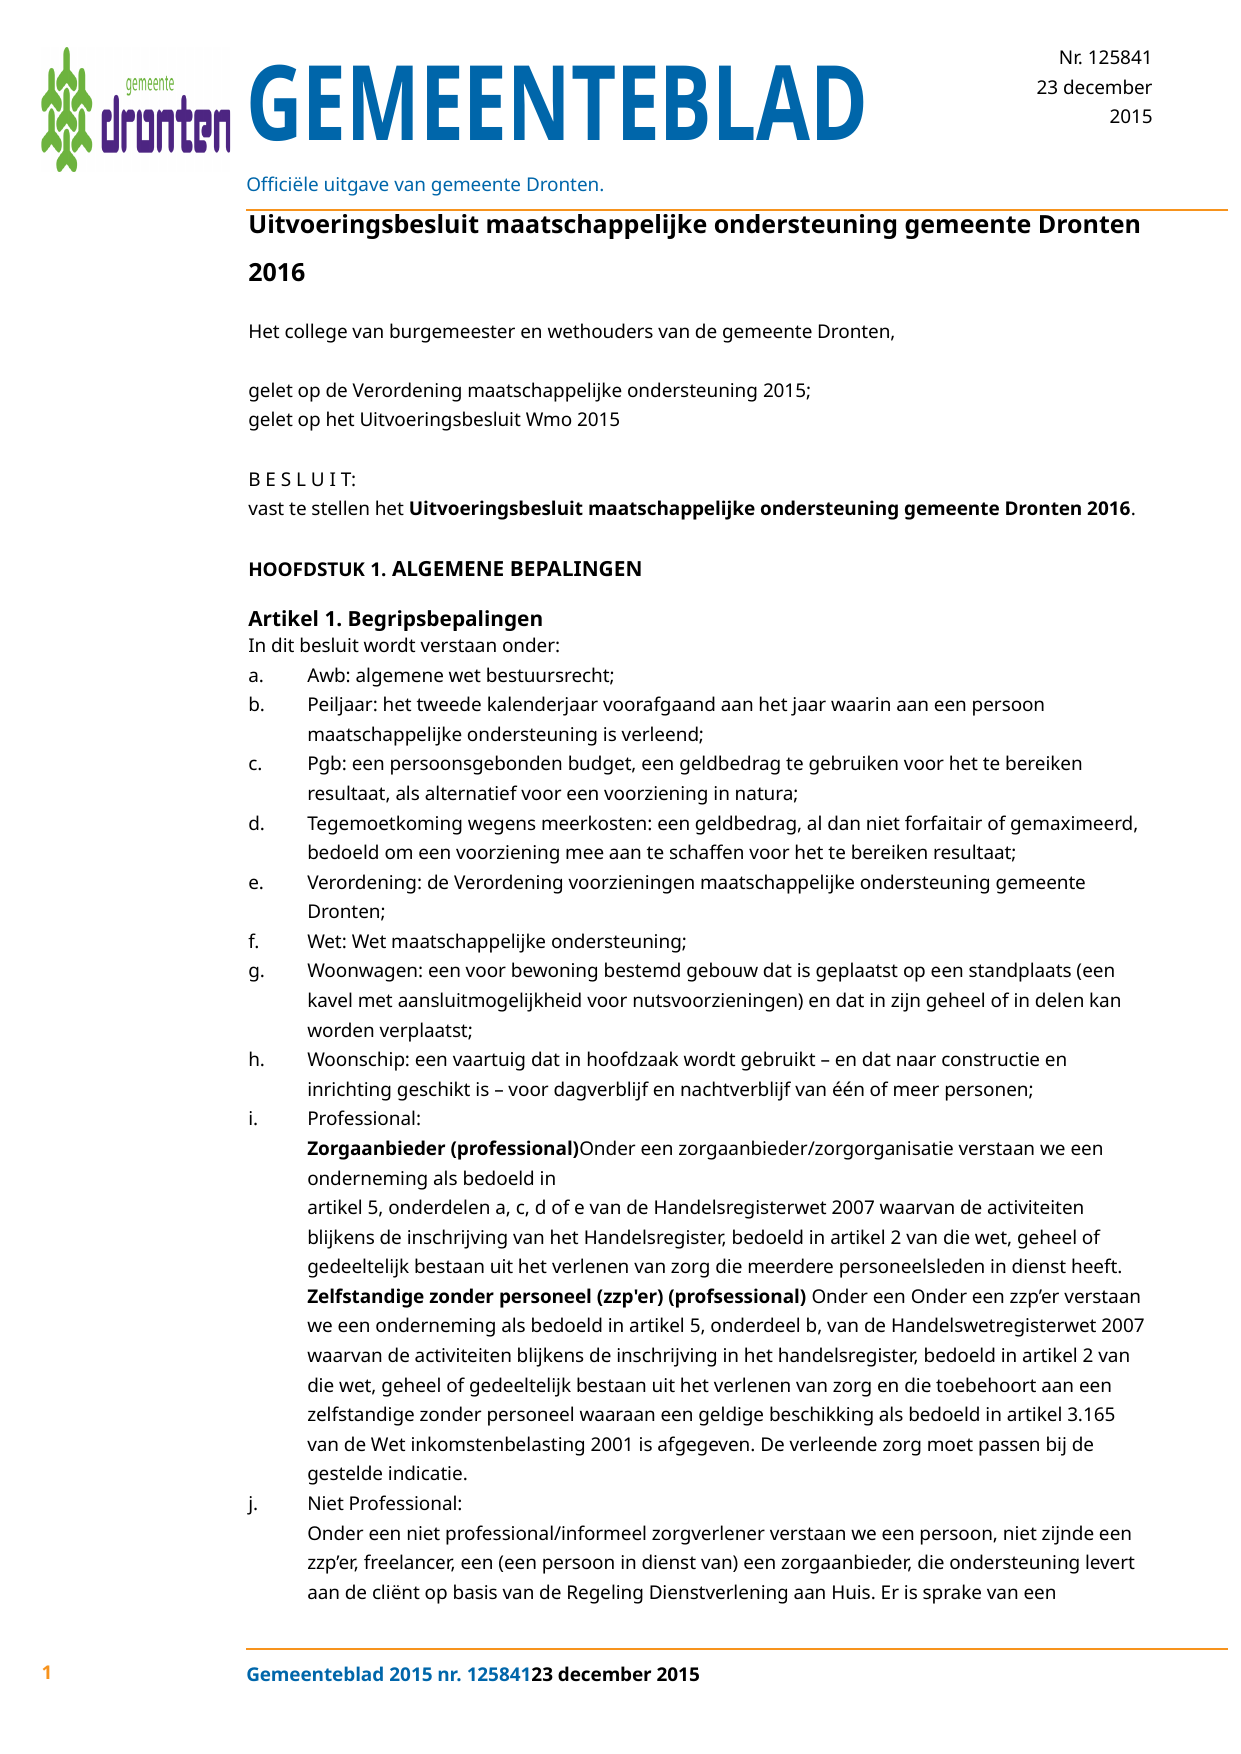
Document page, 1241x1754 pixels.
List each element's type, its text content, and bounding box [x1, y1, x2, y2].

list Wet: Wet maatschappelijke ondersteuning; [248, 928, 1152, 954]
list Niet Professional: [248, 1490, 1152, 1516]
list blijkens de inschrijving van het Handelsregister, bedoeld in artikel 2 van die wet, geheel of gedeeltelijk bestaan uit het verlenen van zorg die meerdere personeelsleden in dienst heeft. [248, 1224, 1152, 1279]
list Awb: algemene wet bestuursrecht; [248, 662, 1152, 688]
text HOOFDSTUK 1. ALGEMENE BEPALINGEN [248, 554, 1152, 583]
text In dit besluit wordt verstaan onder: [248, 632, 1152, 658]
text Uitvoeringsbesluit maatschappelijke ondersteuning gemeente Dronten 2016 [248, 211, 1152, 288]
list Zorgaanbieder (professional)Onder een zorgaanbieder/zorgorganisatie verstaan we een onderneming als bedoeld in [248, 1135, 1152, 1191]
list artikel 5, onderdelen a, c, d of e van de Handelsregisterwet 2007 waarvan de activiteiten [248, 1194, 1152, 1220]
list Woonwagen: een voor bewoning bestemd gebouw dat is geplaatst op een standplaats (een kavel met aansluitmogelijkheid voor nutsvoorzieningen) en dat in zijn geheel of in delen kan worden verplaatst; [248, 958, 1152, 1043]
list Tegemoetkoming wegens meerkosten: een geldbedrag, al dan niet forfaitair of gemaximeerd, bedoeld om een voorziening mee aan te schaffen voor het te bereiken resultaat; [248, 810, 1152, 865]
list Woonschip: een vaartuig dat in hoofdzaak wordt gebruikt – en dat naar constructie en inrichting geschikt is – voor dagverblijf en nachtverblijf van één of meer personen; [248, 1046, 1152, 1102]
text gelet op het Uitvoeringsbesluit Wmo 2015 [248, 407, 1152, 432]
text Het college van burgemeester en wethouders van de gemeente Dronten, [248, 318, 1152, 344]
list Verordening: de Verordening voorzieningen maatschappelijke ondersteuning gemeente Dronten; [248, 869, 1152, 924]
list Zelfstandige zonder personeel (zzp'er) (profsessional) Onder een Onder een zzp’er verstaan we een onderneming als bedoeld in artikel 5, onderdeel b, van de Handelswetregisterwet 2007 waarvan de activiteiten blijkens de inschrijving in het handelsregister, bedoeld in artikel 2 van die wet, geheel of gedeeltelijk bestaan uit het verlenen van zorg en die toebehoort aan een zelfstandige zonder personeel waaraan een geldige beschikking als bedoeld in artikel 3.165 van de Wet inkomstenbelasting 2001 is afgegeven. De verleende zorg moet passen bij de gestelde indicatie. [248, 1283, 1152, 1486]
text Artikel 1. Begripsbepalingen [248, 604, 1152, 632]
text gelet op de Verordening maatschappelijke ondersteuning 2015; [248, 377, 1152, 403]
text B E S L U I T: [248, 466, 1152, 492]
list Peiljaar: het tweede kalenderjaar voorafgaand aan het jaar waarin aan een persoon maatschappelijke ondersteuning is verleend; [248, 691, 1152, 747]
text vast te stellen het Uitvoeringsbesluit maatschappelijke ondersteuning gemeente Dronten 2016. [248, 495, 1152, 521]
picture [41, 47, 231, 172]
list Onder een niet professional/informeel zorgverlener verstaan we een persoon, niet zijnde een zzp’er, freelancer, een (een persoon in dienst van) een zorgaanbieder, die ondersteuning levert aan de cliënt op basis van de Regeling Dienstverlening aan Huis. Er is sprake van een [248, 1520, 1152, 1605]
list Pgb: een persoonsgebonden budget, een geldbedrag te gebruiken voor het te bereiken resultaat, als alternatief voor een voorziening in natura; [248, 751, 1152, 806]
list Professional: [248, 1106, 1152, 1131]
